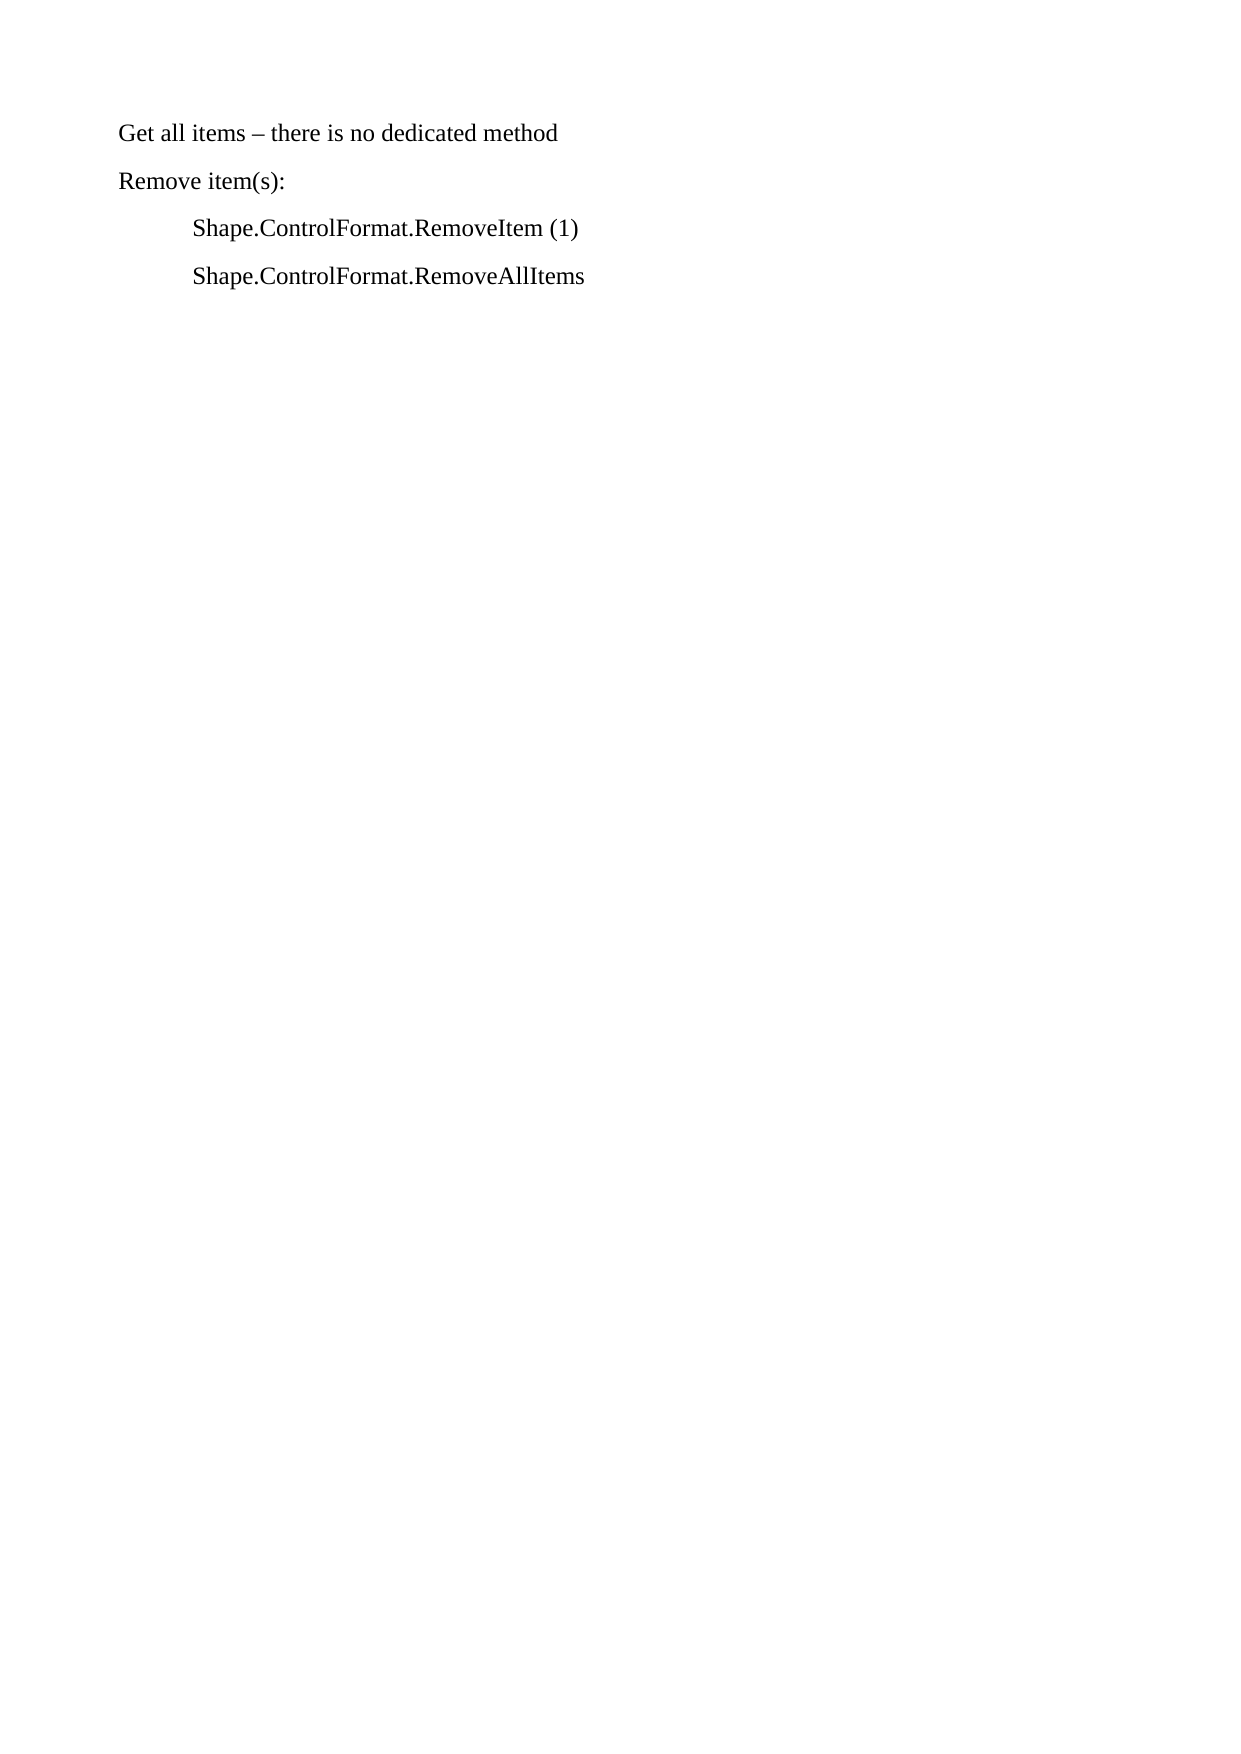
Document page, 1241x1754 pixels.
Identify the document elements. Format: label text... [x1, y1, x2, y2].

text Shape.ControlFormat.RemoveAllItems [118, 261, 1122, 290]
text Shape.ControlFormat.RemoveItem (1) [118, 213, 1122, 242]
text Remove item(s): [118, 166, 1122, 194]
text Get all items – there is no dedicated method [118, 118, 1122, 147]
